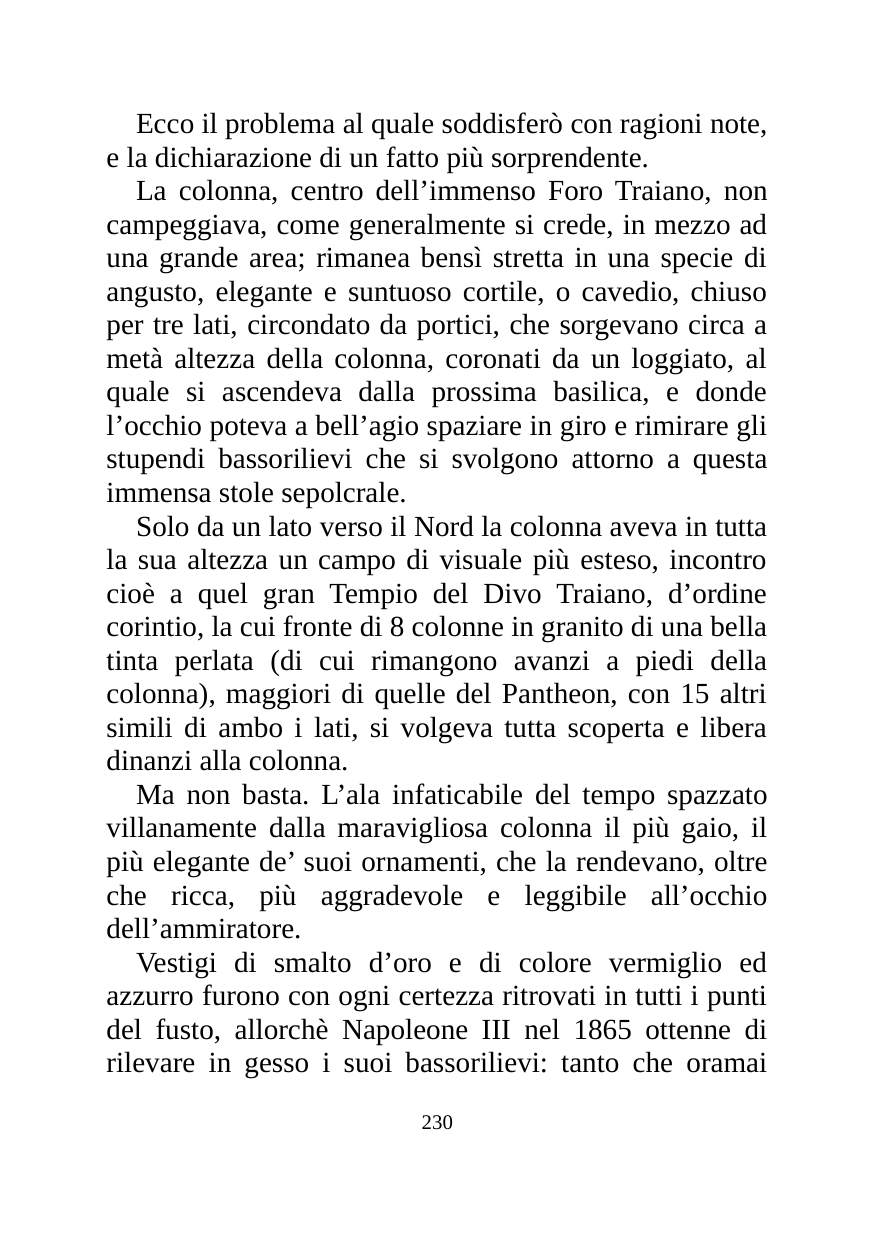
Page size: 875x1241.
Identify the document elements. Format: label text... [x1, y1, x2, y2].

text Ma non basta. L’ala infaticabile del tempo spazzato villanamente dalla maravigliosa colonna il più gaio, il più elegante de’ suoi ornamenti, che la rendevano, oltre che ricca, più aggradevole e leggibile all’occhio dell’ammiratore. [106, 777, 768, 945]
text Ecco il problema al quale soddisferò con ragioni note, e la dichiarazione di un fatto più sorprendente. [106, 106, 768, 173]
text Solo da un lato verso il Nord la colonna aveva in tutta la sua altezza un campo di visuale più esteso, incontro cioè a quel gran Tempio del Divo Traiano, d’ordine corintio, la cui fronte di 8 colonne in granito di una bella tinta perlata (di cui rimangono avanzi a piedi della colonna), maggiori di quelle del Pantheon, con 15 altri simili di ambo i lati, si volgeva tutta scoperta e libera dinanzi alla colonna. [106, 509, 768, 777]
text La colonna, centro dell’immenso Foro Traiano, non campeggiava, come generalmente si crede, in mezzo ad una grande area; rimanea bensì stretta in una specie di angusto, elegante e suntuoso cortile, o cavedio, chiuso per tre lati, circondato da portici, che sorgevano circa a metà altezza della colonna, coronati da un loggiato, al quale si ascendeva dalla prossima basilica, e donde l’occhio poteva a bell’agio spaziare in giro e rimirare gli stupendi bassorilievi che si svolgono attorno a questa immensa stole sepolcrale. [106, 173, 768, 509]
text Vestigi di smalto d’oro e di colore vermiglio ed azzurro furono con ogni certezza ritrovati in tutti i punti del fusto, allorchè Napoleone III nel 1865 ottenne di rilevare in gesso i suoi bassorilievi: tanto che oramai [106, 945, 768, 1079]
